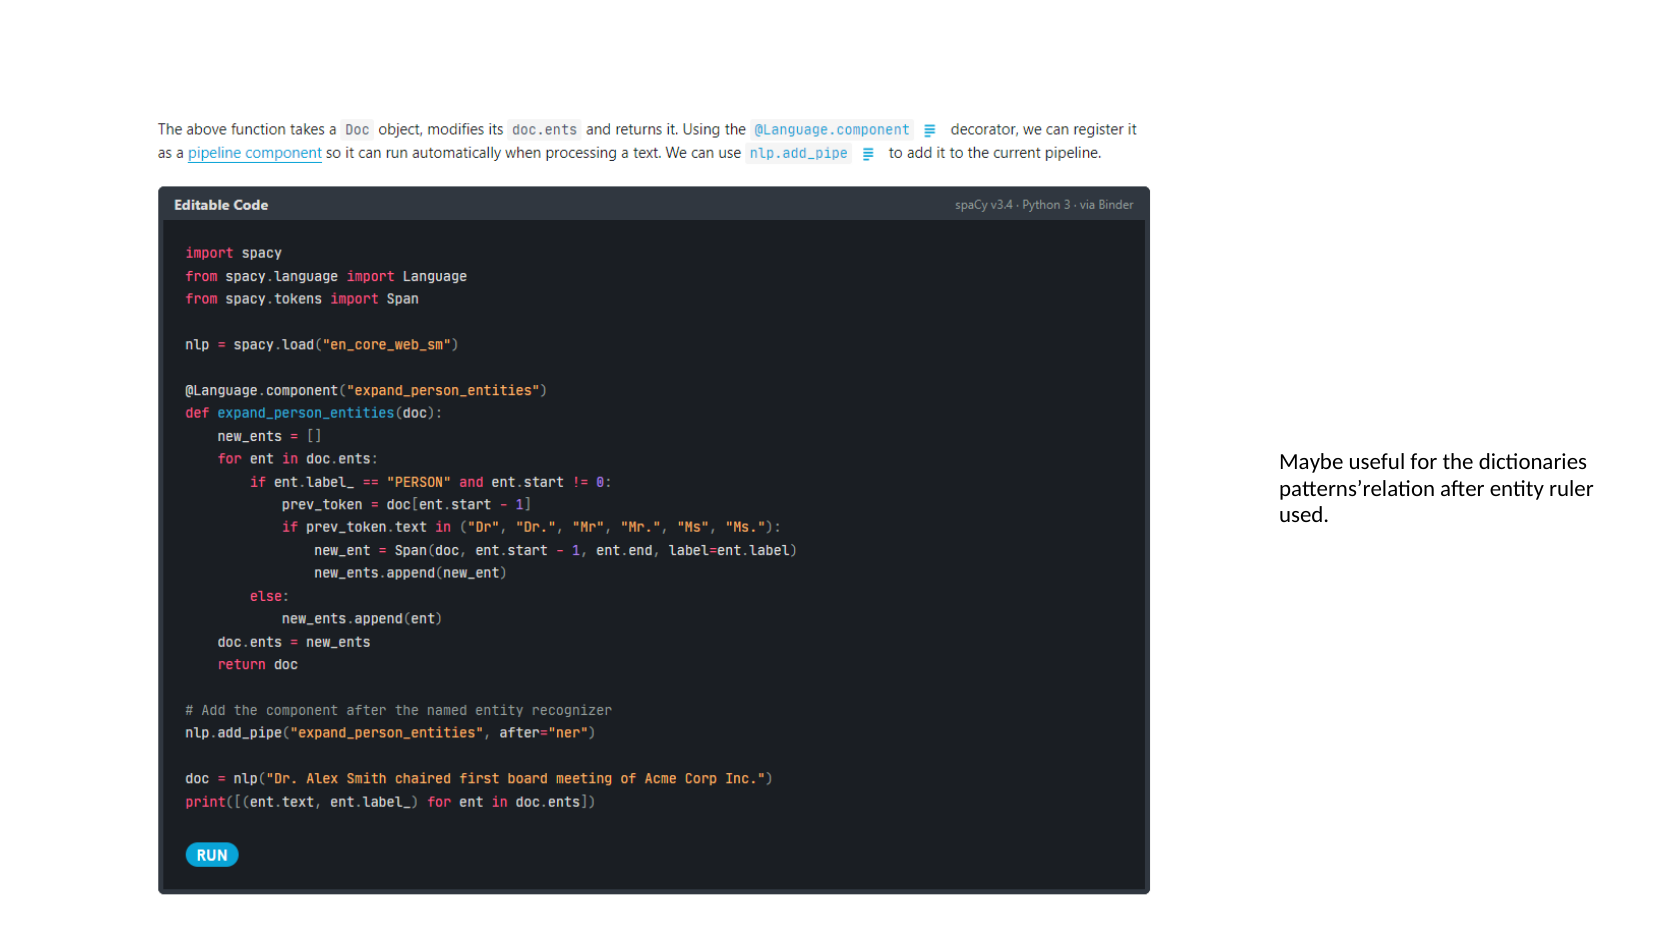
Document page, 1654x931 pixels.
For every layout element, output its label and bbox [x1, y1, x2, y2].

picture [142, 109, 1206, 931]
